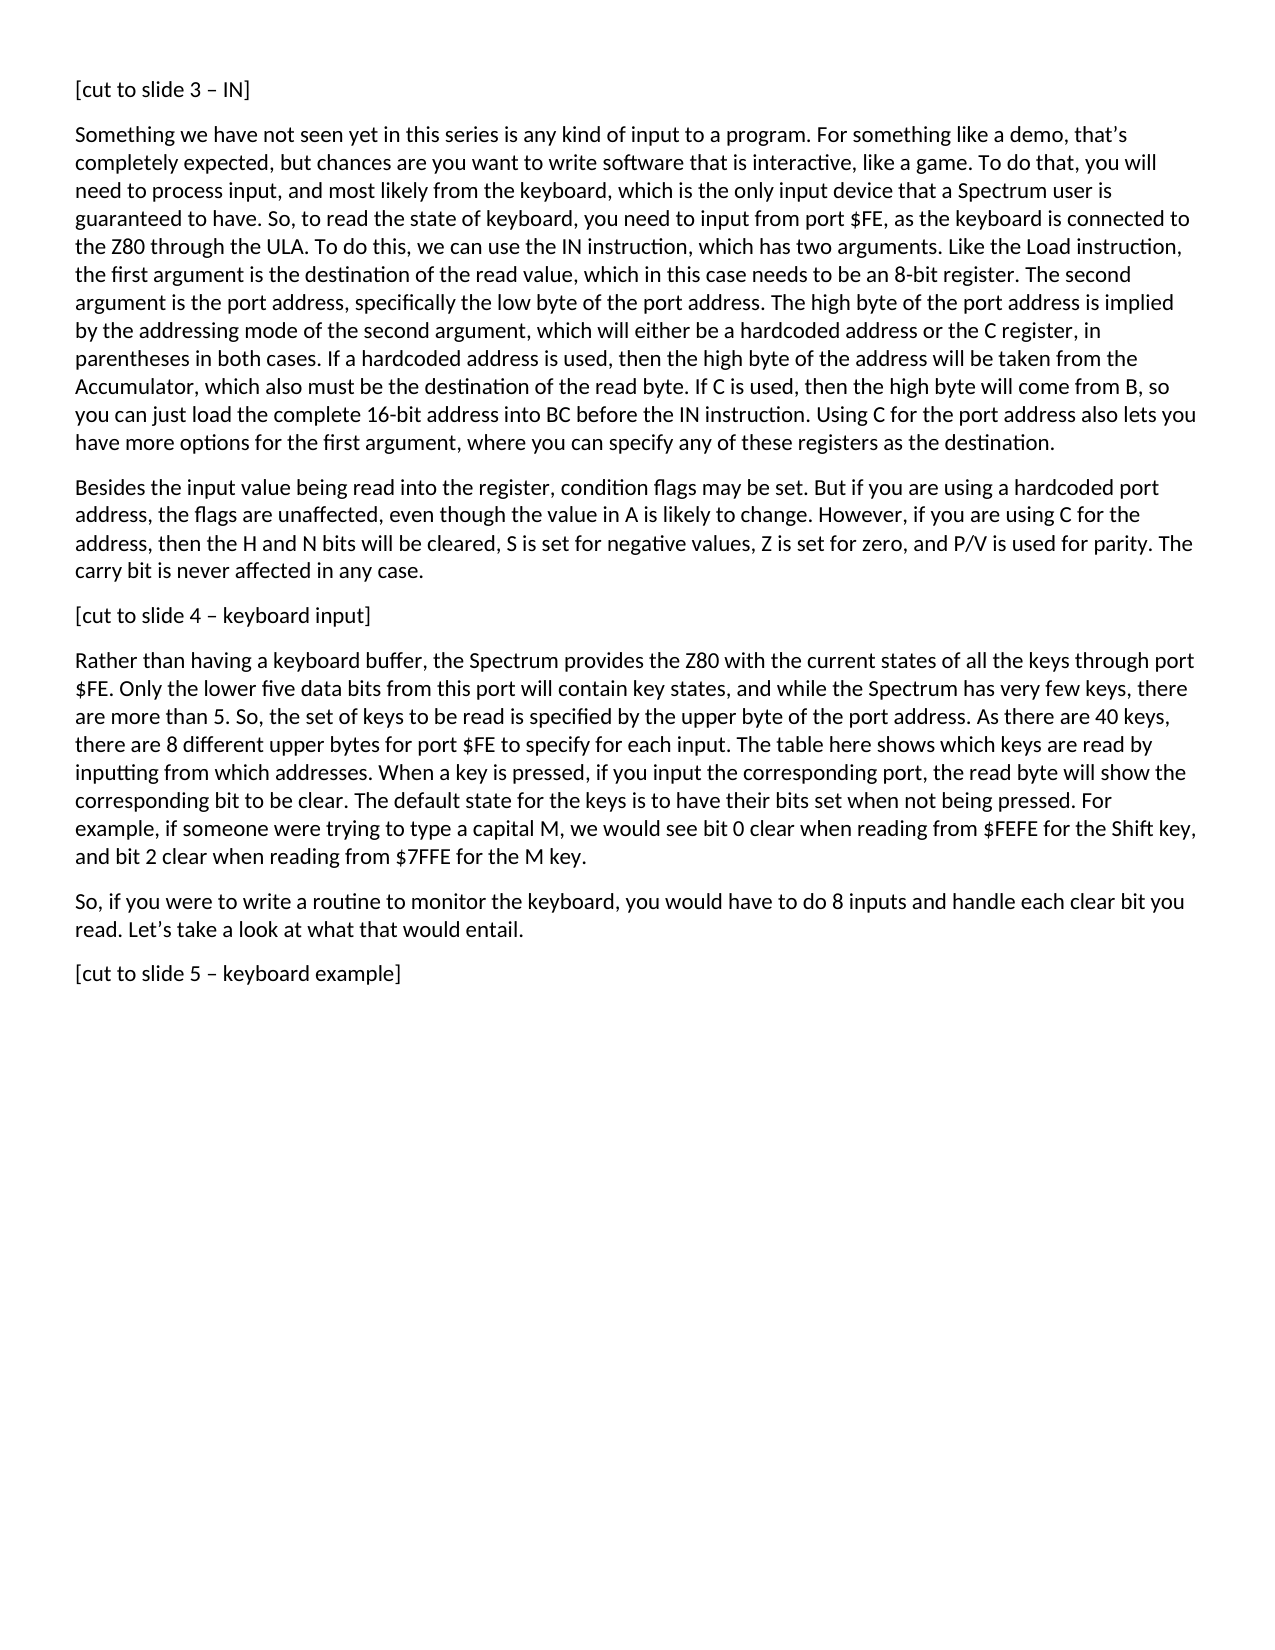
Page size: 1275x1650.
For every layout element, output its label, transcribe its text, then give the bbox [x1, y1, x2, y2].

text Something we have not seen yet in this series is any kind of input to a program. For something like a demo, that’s completely expected, but chances are you want to write software that is interactive, like a game. To do that, you will need to process input, and most likely from the keyboard, which is the only input device that a Spectrum user is guaranteed to have. So, to read the state of keyboard, you need to input from port $FE, as the keyboard is connected to the Z80 through the ULA. To do this, we can use the IN instruction, which has two arguments. Like the Load instruction, the first argument is the destination of the read value, which in this case needs to be an 8-bit register. The second argument is the port address, specifically the low byte of the port address. The high byte of the port address is implied by the addressing mode of the second argument, which will either be a hardcoded address or the C register, in parentheses in both cases. If a hardcoded address is used, then the high byte of the address will be taken from the Accumulator, which also must be the destination of the read byte. If C is used, then the high byte will come from B, so you can just load the complete 16-bit address into BC before the IN instruction. Using C for the port address also lets you have more options for the first argument, where you can specify any of these registers as the destination. [75, 120, 1200, 456]
text So, if you were to write a routine to monitor the keyboard, you would have to do 8 inputs and handle each clear bit you read. Let’s take a look at what that would entail. [75, 887, 1200, 943]
text Besides the input value being read into the register, condition flags may be set. But if you are using a hardcoded port address, the flags are unaffected, even though the value in A is likely to change. However, if you are using C for the address, then the H and N bits will be cleared, S is set for negative values, Z is set for zero, and P/V is used for parity. The carry bit is never affected in any case. [75, 473, 1200, 585]
text [cut to slide 4 – keyboard input] [75, 601, 1200, 629]
text [cut to slide 3 – IN] [75, 75, 1200, 103]
text [cut to slide 5 – keyboard example] [75, 959, 1200, 988]
text Rather than having a keyboard buffer, the Spectrum provides the Z80 with the current states of all the keys through port $FE. Only the lower five data bits from this port will contain key states, and while the Spectrum has very few keys, there are more than 5. So, the set of keys to be read is specified by the upper byte of the port address. As there are 40 keys, there are 8 different upper bytes for port $FE to specify for each input. The table here shows which keys are read by inputting from which addresses. When a key is pressed, if you input the corresponding port, the read byte will show the corresponding bit to be clear. The default state for the keys is to have their bits set when not being pressed. For example, if someone were trying to type a capital M, we would see bit 0 clear when reading from $FEFE for the Shift key, and bit 2 clear when reading from $7FFE for the M key. [75, 646, 1200, 870]
